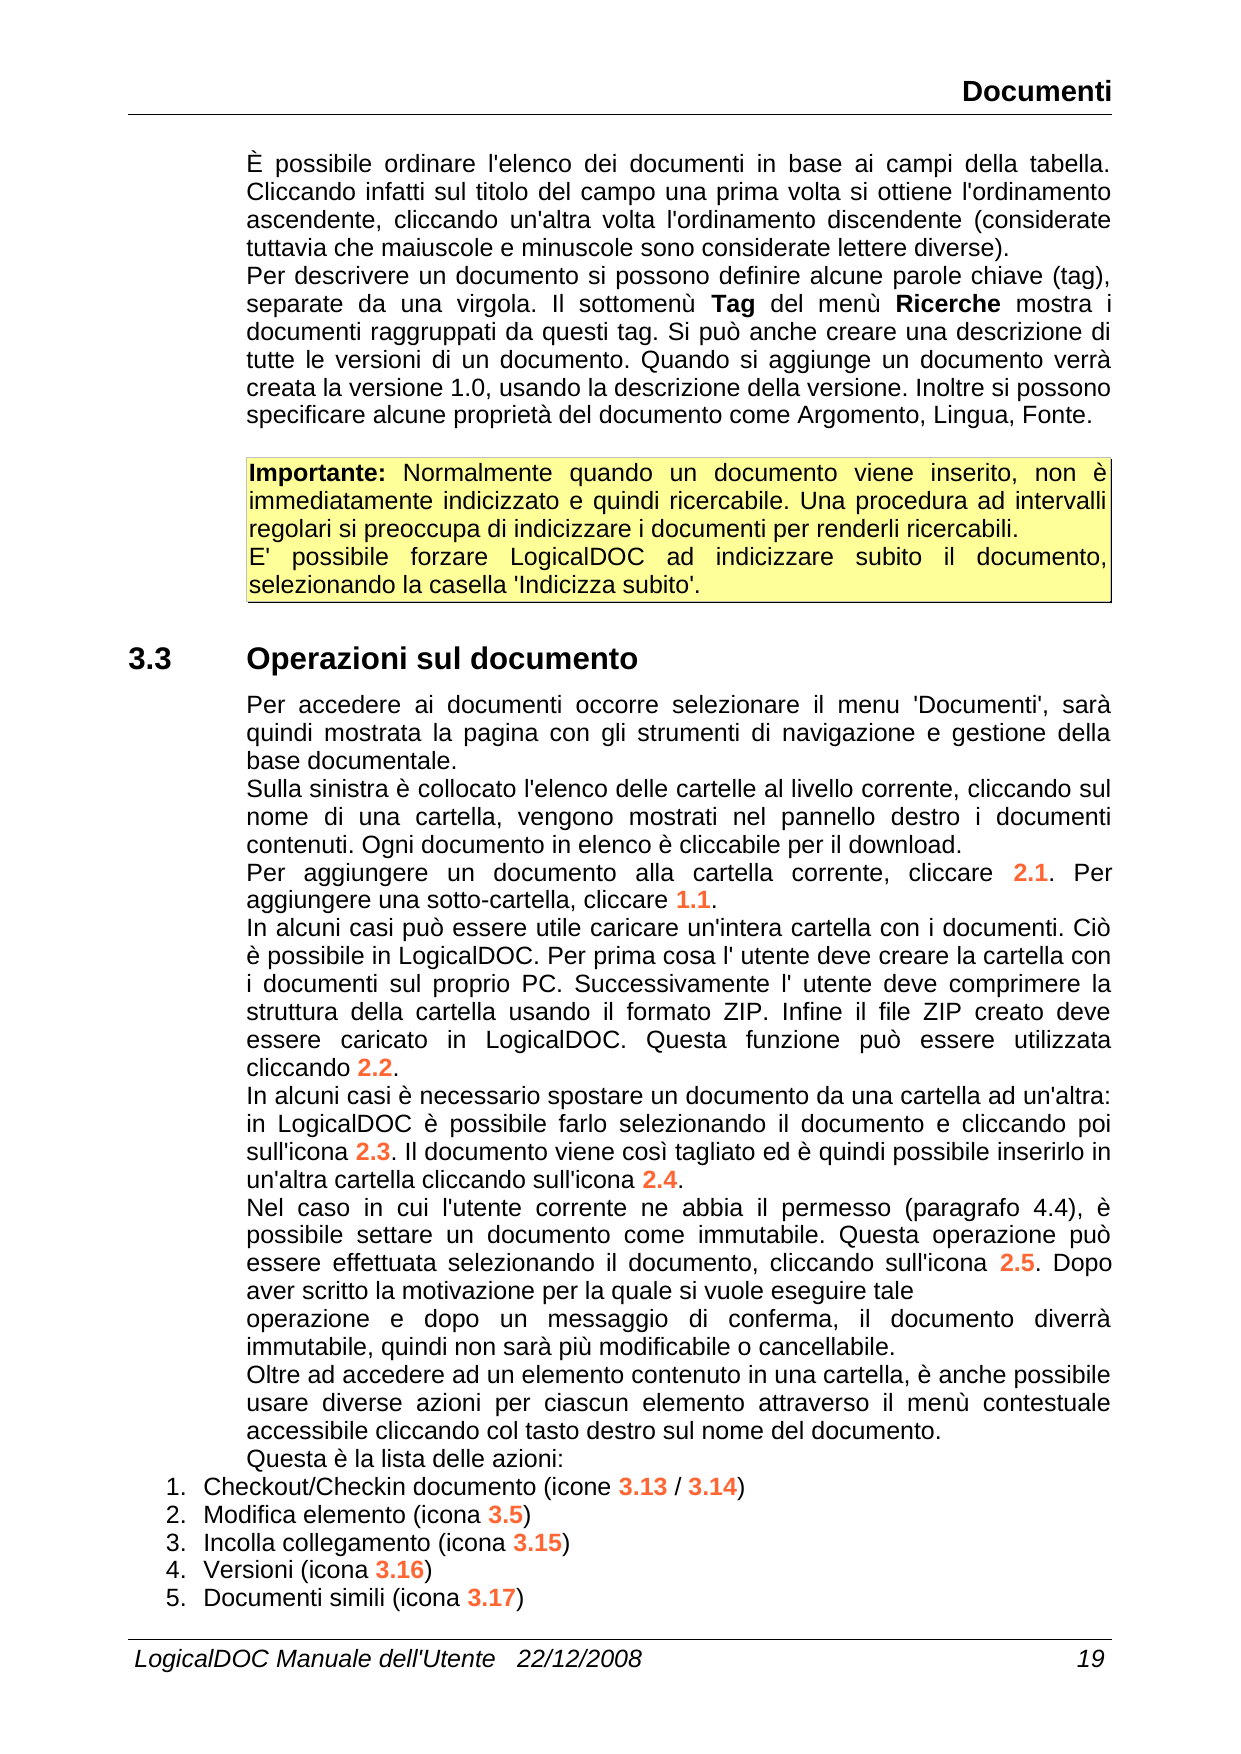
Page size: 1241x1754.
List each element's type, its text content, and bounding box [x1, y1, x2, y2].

text Oltre ad accedere ad un elemento contenuto in una cartella, è anche possibile usare diverse azioni per ciascun elemento attraverso il menù contestuale accessibile cliccando col tasto destro sul nome del documento. [246, 1361, 1112, 1444]
text Sulla sinistra è collocato l'elenco delle cartelle al livello corrente, cliccando sul nome di una cartella, vengono mostrati nel pannello destro i documenti contenuti. Ogni documento in elenco è cliccabile per il download. [246, 774, 1112, 858]
list Incolla collegamento (icona 3.15) [166, 1528, 1112, 1556]
text Questa è la lista delle azioni: [246, 1444, 1112, 1472]
list Modifica elemento (icona 3.5) [166, 1500, 1112, 1528]
text Importante: Normalmente quando un documento viene inserito, non è immediatamente indicizzato e quindi ricercabile. Una procedura ad intervalli regolari si preoccupa di indicizzare i documenti per renderli ricercabili. [247, 458, 1110, 541]
list Versioni (icona 3.16) [166, 1556, 1112, 1584]
text Nel caso in cui l'utente corrente ne abbia il permesso (paragrafo 4.4), è possibile settare un documento come immutabile. Questa operazione può essere effettuata selezionando il documento, cliccando sull'icona 2.5. Dopo aver scritto la motivazione per la quale si vuole eseguire tale [246, 1193, 1112, 1305]
text In alcuni casi è necessario spostare un documento da una cartella ad un'altra: in LogicalDOC è possibile farlo selezionando il documento e cliccando poi sull'icona 2.3. Il documento viene così tagliato ed è quindi possibile inserirlo in un'altra cartella cliccando sull'icona 2.4. [246, 1082, 1112, 1193]
text Per descrivere un documento si possono definire alcune parole chiave (tag), separate da una virgola. Il sottomenù Tag del menù Ricerche mostra i documenti raggruppati da questi tag. Si può anche creare una descrizione di tutte le versioni di un documento. Quando si aggiunge un documento verrà creata la versione 1.0, usando la descrizione della versione. Inoltre si possono specificare alcune proprietà del documento come Argomento, Lingua, Fonte. [246, 262, 1112, 429]
text E' possibile forzare LogicalDOC ad indicizzare subito il documento, selezionando la casella 'Indicizza subito'. [247, 541, 1110, 601]
text In alcuni casi può essere utile caricare un'intera cartella con i documenti. Ciò è possibile in LogicalDOC. Per prima cosa l' utente deve creare la cartella con i documenti sul proprio PC. Successivamente l' utente deve comprimere la struttura della cartella usando il formato ZIP. Infine il file ZIP creato deve essere caricato in LogicalDOC. Questa funzione può essere utilizzata cliccando 2.2. [246, 914, 1112, 1082]
text operazione e dopo un messaggio di conferma, il documento diverrà immutabile, quindi non sarà più modificabile o cancellabile. [246, 1305, 1112, 1361]
subtitle Operazioni sul documento [128, 641, 1112, 676]
list Documenti simili (icona 3.17) [166, 1584, 1112, 1612]
text Per aggiungere un documento alla cartella corrente, cliccare 2.1. Per aggiungere una sotto-cartella, cliccare 1.1. [246, 858, 1112, 914]
text È possibile ordinare l'elenco dei documenti in base ai campi della tabella. Cliccando infatti sul titolo del campo una prima volta si ottiene l'ordinamento ascendente, cliccando un'altra volta l'ordinamento discendente (considerate tuttavia che maiuscole e minuscole sono considerate lettere diverse). [246, 150, 1112, 262]
text Per accedere ai documenti occorre selezionare il menu 'Documenti', sarà quindi mostrata la pagina con gli strumenti di navigazione e gestione della base documentale. [246, 691, 1112, 774]
list Checkout/Checkin documento (icone 3.13 / 3.14) [166, 1472, 1112, 1500]
